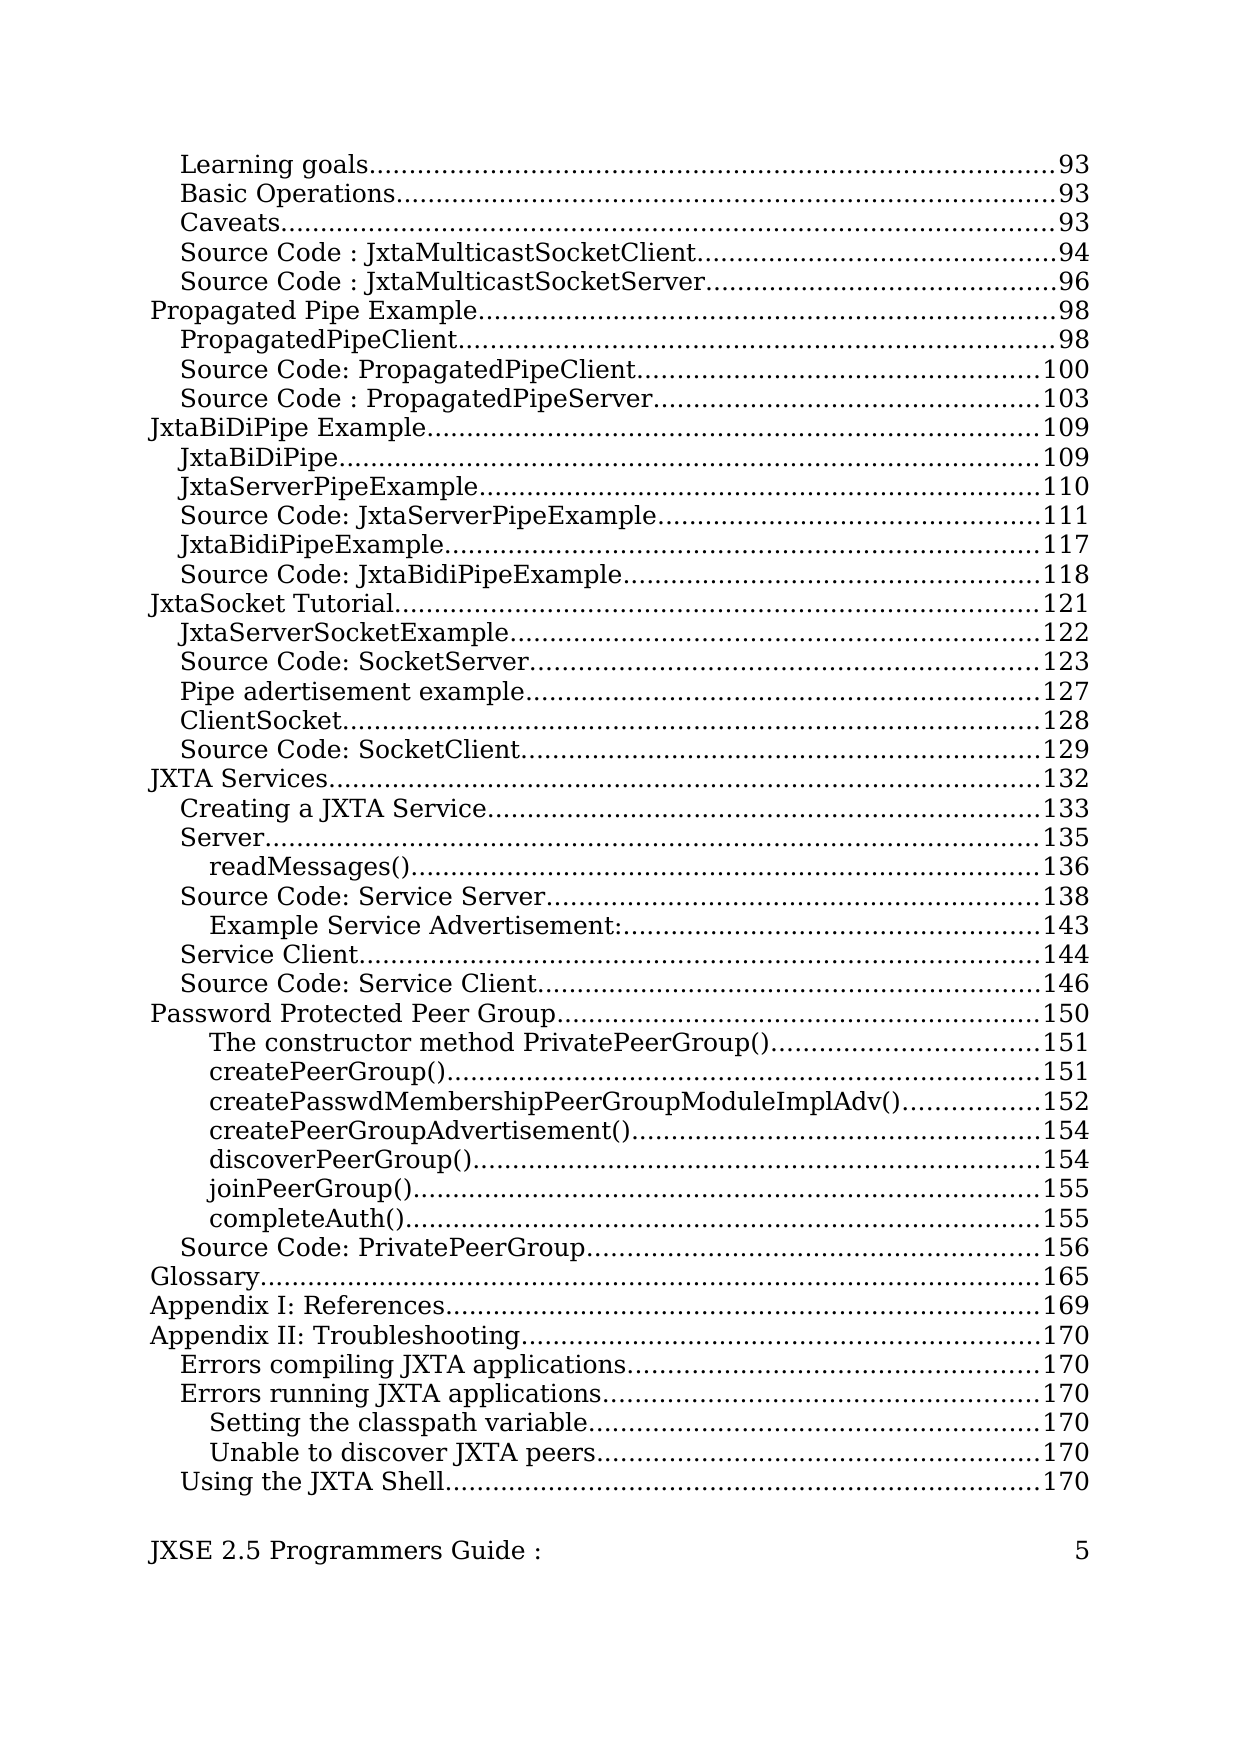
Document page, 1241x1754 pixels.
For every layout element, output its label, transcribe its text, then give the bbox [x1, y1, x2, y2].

text Appendix II: Troubleshooting 170 [150, 1321, 1090, 1350]
text Unable to discover JXTA peers 170 [209, 1438, 1090, 1467]
text JXTA Services 132 [150, 765, 1090, 794]
text Propagated Pipe Example 98 [150, 296, 1090, 326]
text Creating a JXTA Service 133 [179, 794, 1090, 823]
text Source Code: JxtaBidiPipeExample 118 [179, 560, 1090, 589]
text Source Code: PropagatedPipeClient 100 [179, 355, 1090, 384]
text JxtaSocket Tutorial 121 [150, 589, 1090, 618]
text Pipe adertisement example 127 [179, 677, 1090, 706]
text PropagatedPipeClient 98 [179, 326, 1090, 355]
text Caveats 93 [179, 208, 1090, 238]
text readMessages() 136 [209, 852, 1090, 882]
text Using the JXTA Shell 170 [179, 1467, 1090, 1496]
text JxtaBidiPipeExample 117 [179, 531, 1090, 560]
text Service Client 144 [179, 940, 1090, 969]
text Basic Operations 93 [179, 179, 1090, 208]
text Appendix I: References 169 [150, 1292, 1090, 1321]
text Source Code: PrivatePeerGroup 156 [179, 1233, 1090, 1262]
text Source Code : JxtaMulticastSocketClient 94 [179, 238, 1090, 267]
text Example Service Advertisement: 143 [209, 911, 1090, 940]
text Learning goals 93 [179, 150, 1090, 179]
text Source Code: SocketServer 123 [179, 648, 1090, 677]
text Source Code: JxtaServerPipeExample 111 [179, 501, 1090, 531]
text ClientSocket 128 [179, 706, 1090, 735]
text Source Code : PropagatedPipeServer 103 [179, 384, 1090, 413]
text createPeerGroupAdvertisement() 154 [209, 1116, 1090, 1145]
text The constructor method PrivatePeerGroup() 151 [209, 1028, 1090, 1057]
text createPasswdMembershipPeerGroupModuleImplAdv() 152 [209, 1087, 1090, 1116]
text Source Code : JxtaMulticastSocketServer 96 [179, 267, 1090, 296]
text Source Code: Service Server 138 [179, 882, 1090, 911]
text Password Protected Peer Group 150 [150, 999, 1090, 1028]
text Source Code: SocketClient 129 [179, 735, 1090, 765]
text Server 135 [179, 823, 1090, 852]
text discoverPeerGroup() 154 [209, 1145, 1090, 1174]
text Errors compiling JXTA applications 170 [179, 1350, 1090, 1379]
text Source Code: Service Client 146 [179, 969, 1090, 999]
text JxtaBiDiPipe 109 [179, 443, 1090, 472]
text joinPeerGroup() 155 [209, 1174, 1090, 1204]
text JxtaBiDiPipe Example 109 [150, 413, 1090, 443]
text completeAuth() 155 [209, 1204, 1090, 1233]
text JxtaServerSocketExample 122 [179, 618, 1090, 648]
text Setting the classpath variable 170 [209, 1409, 1090, 1438]
text JxtaServerPipeExample 110 [179, 472, 1090, 501]
text Errors running JXTA applications 170 [179, 1379, 1090, 1409]
text createPeerGroup() 151 [209, 1057, 1090, 1087]
text Glossary 165 [150, 1262, 1090, 1292]
